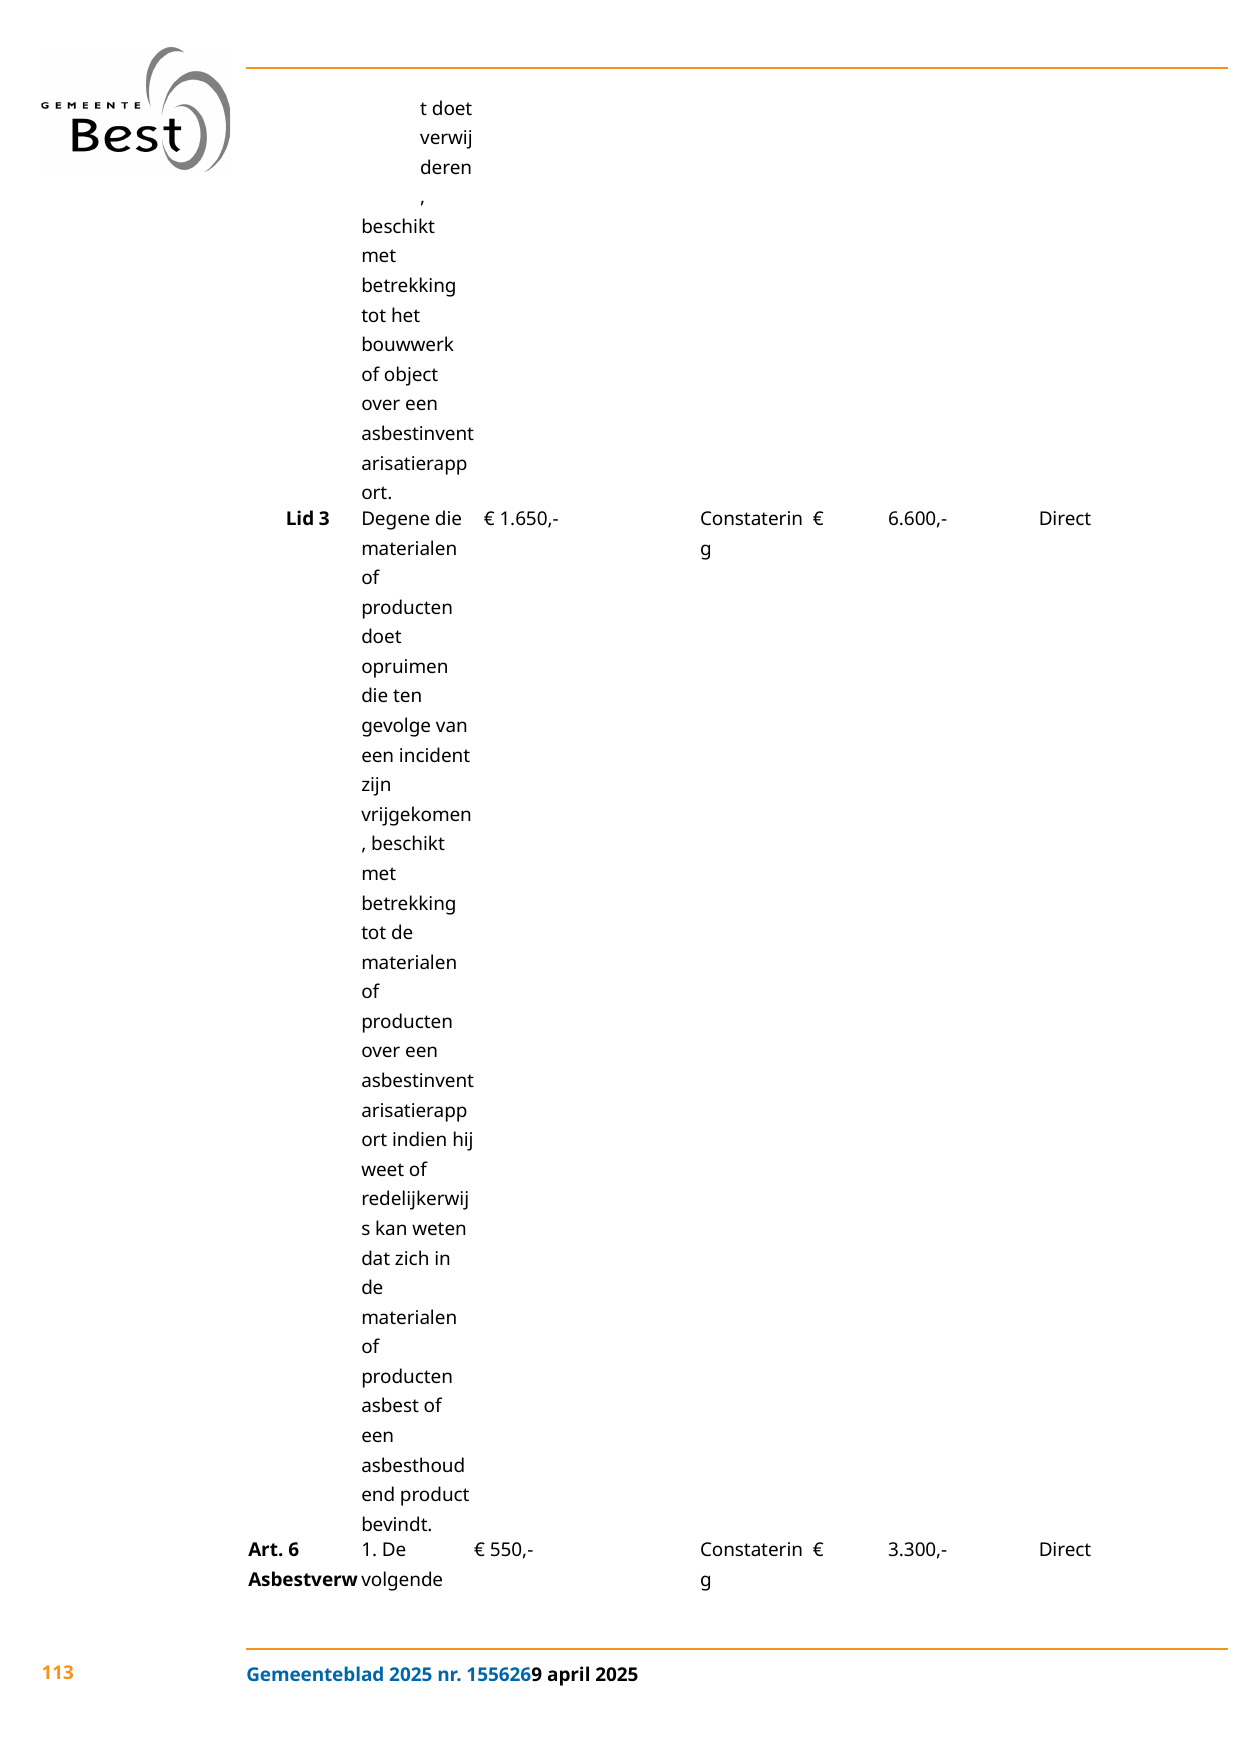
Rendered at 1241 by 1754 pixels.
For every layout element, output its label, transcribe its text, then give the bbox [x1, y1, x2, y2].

picture [41, 47, 231, 172]
table_cell € 1.650,- [474, 505, 700, 1537]
table_cell Direct [1039, 505, 1152, 1537]
table_cell [248, 95, 286, 1537]
table_cell Constatering [700, 1537, 813, 1592]
table_cell Art. 6 Asbestverw [248, 1537, 361, 1592]
table_cell € 550,- [474, 1537, 700, 1592]
table_cell t doet verwijderen, beschikt met betrekking tot het bouwwerk of object over een asbestinventarisatierapport. [361, 95, 474, 505]
table_cell Degene die materialen of producten doet opruimen die ten gevolge van een incident zijn vrijgekomen, beschikt met betrekking tot de materialen of producten over een asbestinventarisatierapport indien hij weet of redelijkerwijs kan weten dat zich in de materialen of producten asbest of een asbesthoudend product bevindt. [361, 505, 474, 1537]
table_cell [286, 95, 361, 505]
table_cell 1. De volgende [361, 1537, 474, 1592]
table_cell [474, 95, 700, 505]
table_cell € [813, 505, 888, 1537]
table_cell Lid 3 [286, 505, 361, 1537]
table_cell [813, 95, 888, 505]
table_cell Constatering [700, 505, 813, 1537]
table_cell [888, 95, 1038, 505]
table_cell 3.300,- [888, 1537, 1038, 1592]
table_cell Direct [1039, 1537, 1152, 1592]
table_cell € [813, 1537, 888, 1592]
table_cell [700, 95, 813, 505]
table_cell 6.600,- [888, 505, 1038, 1537]
table_cell [1039, 95, 1152, 505]
